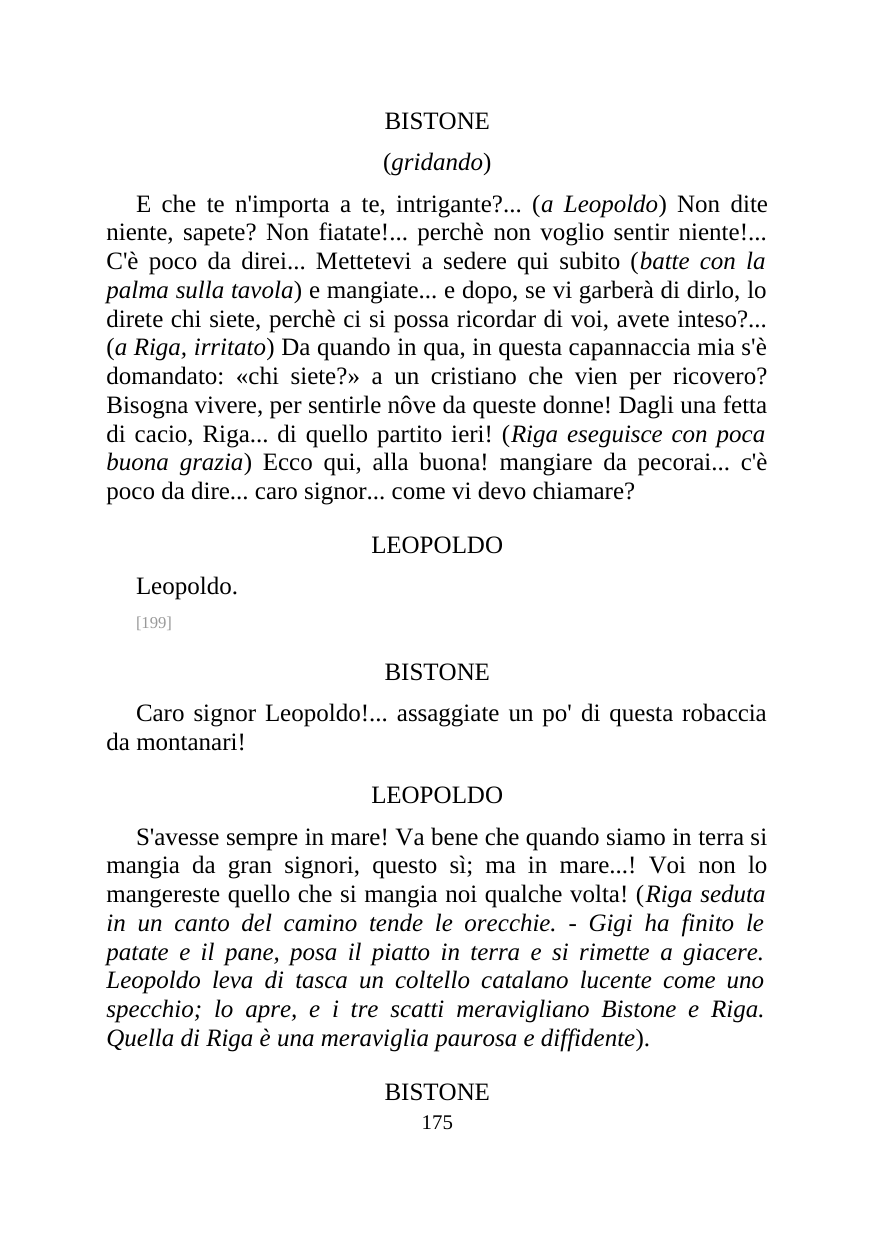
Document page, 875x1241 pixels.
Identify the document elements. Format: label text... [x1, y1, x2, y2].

text BISTONE [106, 1077, 768, 1105]
text [199] [106, 612, 768, 632]
text S'avesse sempre in mare! Va bene che quando siamo in terra si mangia da gran signori, questo sì; ma in mare...! Voi non lo mangereste quello che si mangia noi qualche volta! (Riga seduta in un canto del camino tende le orecchie. - Gigi ha finito le patate e il pane, posa il piatto in terra e si rimette a giacere. Leopoldo leva di tasca un coltello catalano lucente come uno specchio; lo apre, e i tre scatti meravigliano Bistone e Riga. Quella di Riga è una meraviglia paurosa e diffidente). [106, 822, 768, 1052]
text E che te n'importa a te, intrigante?... (a Leopoldo) Non dite niente, sapete? Non fiatate!... perchè non voglio sentir niente!... C'è poco da direi... Mettetevi a sedere qui subito (batte con la palma sulla tavola) e mangiate... e dopo, se vi garberà di dirlo, lo direte chi siete, perchè ci si possa ricordar di voi, avete inteso?... (a Riga, irritato) Da quando in qua, in questa capannaccia mia s'è domandato: «chi siete?» a un cristiano che vien per ricovero? Bisogna vivere, per sentirle nôve da queste donne! Dagli una fetta di cacio, Riga... di quello partito ieri! (Riga eseguisce con poca buona grazia) Ecco qui, alla buona! mangiare da pecorai... c'è poco da dire... caro signor... come vi devo chiamare? [106, 189, 768, 505]
text LEOPOLDO [106, 530, 768, 559]
text BISTONE [106, 106, 768, 135]
text Leopoldo. [106, 571, 768, 600]
text (gridando) [106, 147, 768, 176]
text LEOPOLDO [106, 780, 768, 809]
text BISTONE [106, 657, 768, 685]
text Caro signor Leopoldo!... assaggiate un po' di questa robaccia da montanari! [106, 698, 768, 755]
